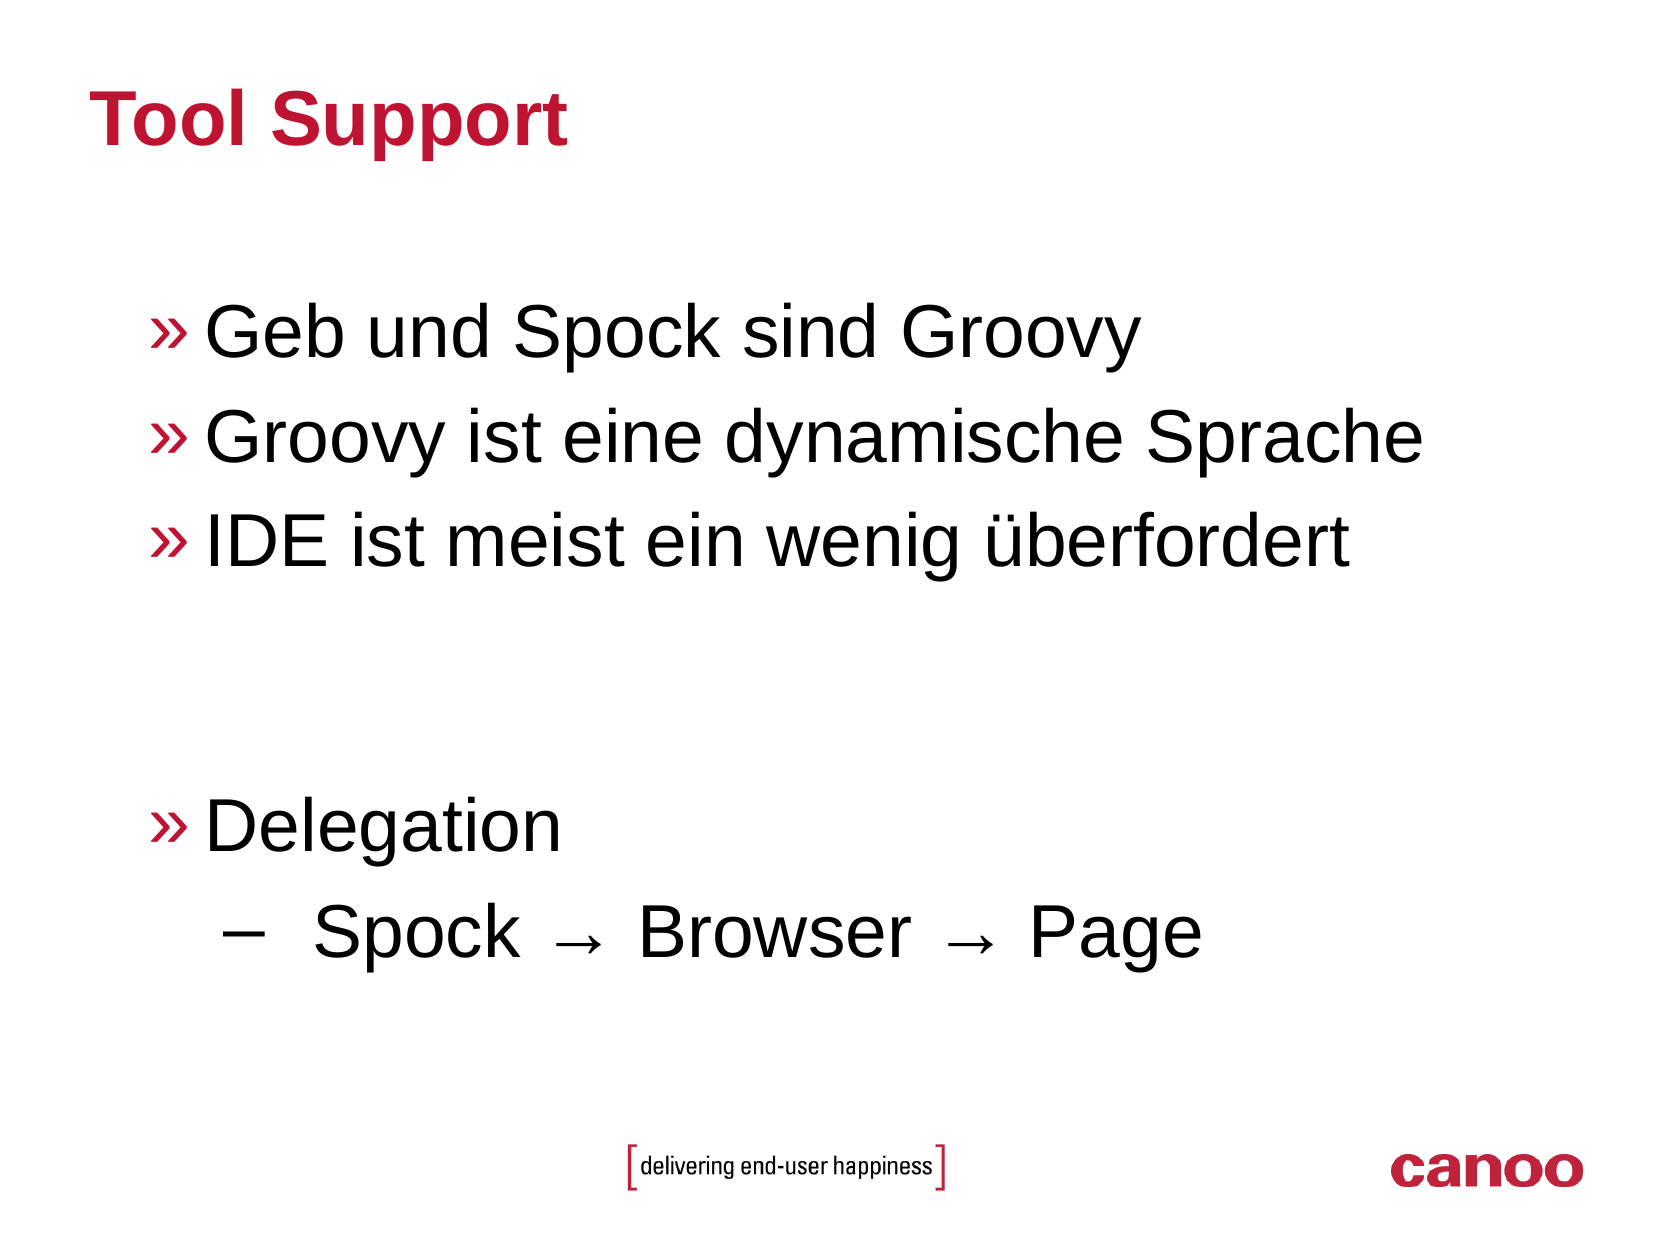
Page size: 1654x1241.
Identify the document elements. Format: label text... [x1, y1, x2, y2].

title Tool Support [75, 60, 1591, 181]
picture [621, 1182, 951, 1194]
picture [1391, 1154, 1583, 1187]
list Geb und Spock sind Groovy Groovy ist eine dynamische Sprache IDE ist meist ein wenig überfordert Delegation Spock → Browser → Page [134, 275, 1546, 1182]
